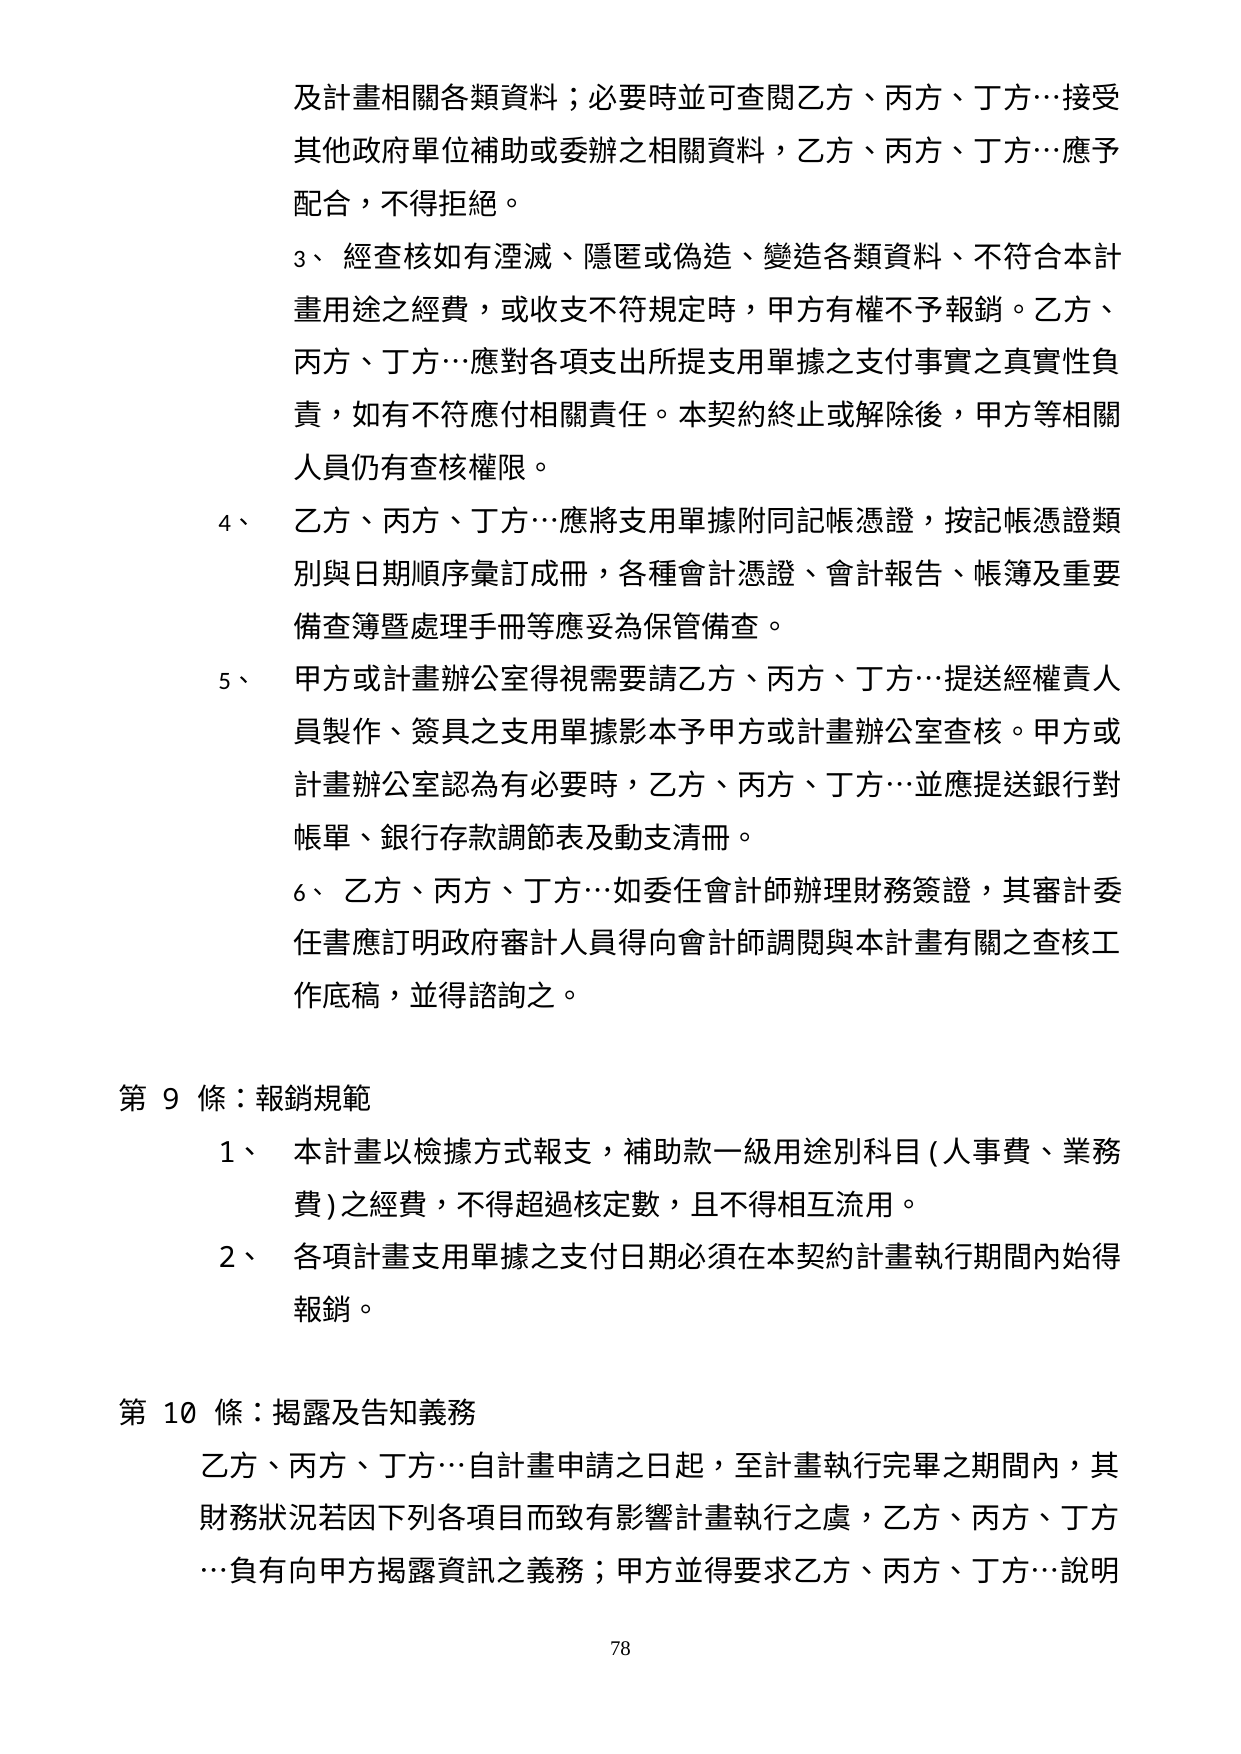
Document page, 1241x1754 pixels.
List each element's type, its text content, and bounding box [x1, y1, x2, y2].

list 乙方、丙方、丁方…應將支用單據附同記帳憑證，按記帳憑證類別與日期順序彙訂成冊，各種會計憑證、會計報告、帳簿及重要備查簿暨處理手冊等應妥為保管備查。 [218, 497, 1122, 645]
list 乙方、丙方、丁方…如委任會計師辦理財務簽證，其審計委任書應訂明政府審計人員得向會計師調閱與本計畫有關之查核工作底稿，並得諮詢之。 [293, 867, 1122, 1015]
text 第 10 條：揭露及告知義務 [118, 1389, 1122, 1432]
list 本計畫以檢據方式報支，補助款一級用途別科目(人事費、業務費)之經費，不得超過核定數，且不得相互流用。 [218, 1128, 1122, 1223]
list 及計畫相關各類資料；必要時並可查閱乙方、丙方、丁方…接受其他政府單位補助或委辦之相關資料，乙方、丙方、丁方…應予配合，不得拒絕。 [293, 75, 1122, 223]
list 各項計畫支用單據之支付日期必須在本契約計畫執行期間內始得報銷。 [218, 1234, 1122, 1329]
text 乙方、丙方、丁方…自計畫申請之日起，至計畫執行完畢之期間內，其財務狀況若因下列各項目而致有影響計畫執行之虞，乙方、丙方、丁方…負有向甲方揭露資訊之義務；甲方並得要求乙方、丙方、丁方…說明 [199, 1442, 1122, 1590]
text 第 9 條：報銷規範 [118, 1075, 1122, 1118]
list 經查核如有湮滅、隱匿或偽造、變造各類資料、不符合本計畫用途之經費，或收支不符規定時，甲方有權不予報銷。乙方、丙方、丁方…應對各項支出所提支用單據之支付事實之真實性負責，如有不符應付相關責任。本契約終止或解除後，甲方等相關人員仍有查核權限。 [293, 233, 1122, 487]
list 甲方或計畫辦公室得視需要請乙方、丙方、丁方…提送經權責人員製作、簽具之支用單據影本予甲方或計畫辦公室查核。甲方或計畫辦公室認為有必要時，乙方、丙方、丁方…並應提送銀行對帳單、銀行存款調節表及動支清冊。 [218, 656, 1122, 857]
